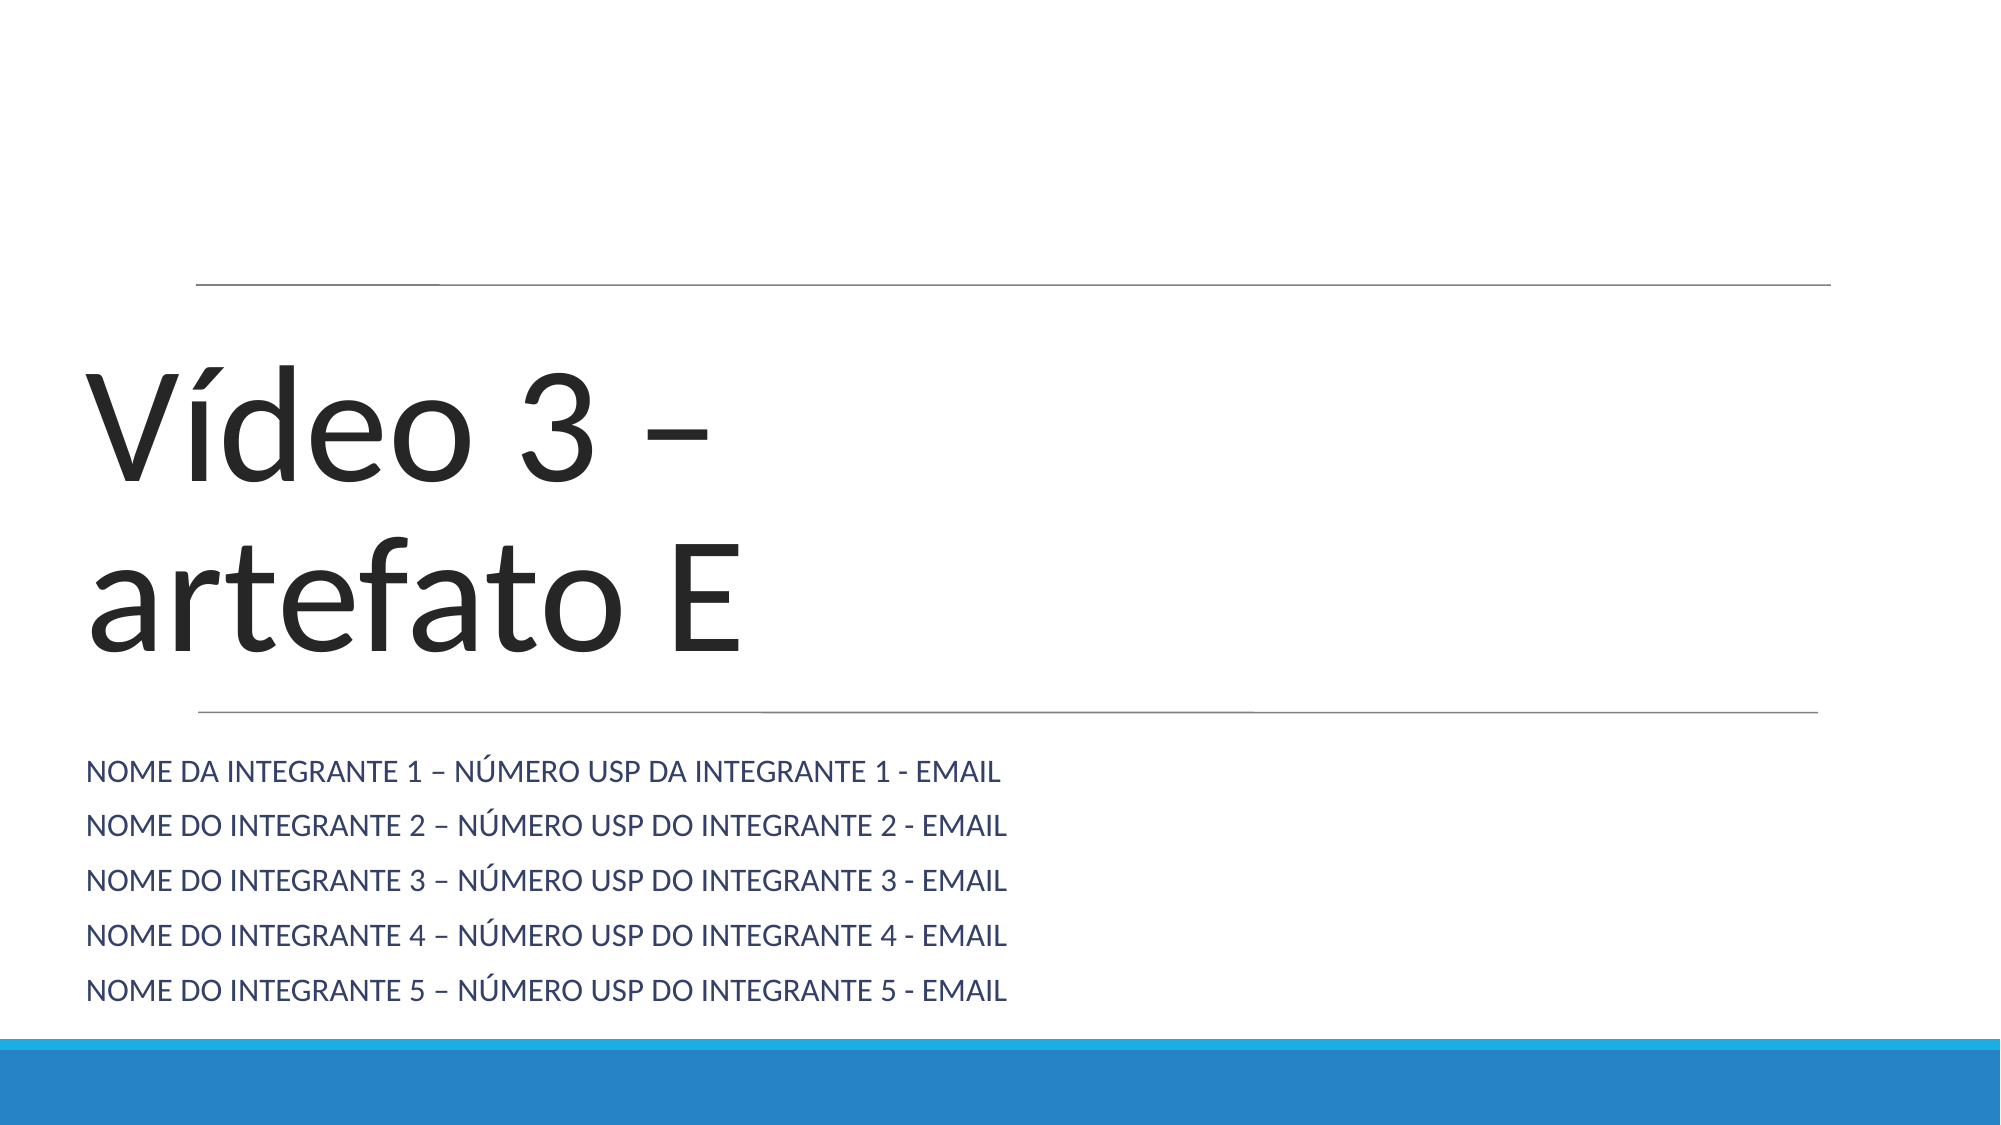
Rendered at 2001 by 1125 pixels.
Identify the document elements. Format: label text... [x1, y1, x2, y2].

text_box Vídeo 3 – artefato E [70, 301, 1354, 693]
text_box NOME DA INTEGRANTE 1 – NÚMERO USP DA INTEGRANTE 1 - EMAIL NOME DO INTEGRANTE 2 – NÚMERO USP DO INTEGRANTE 2 - EMAIL NOME DO INTEGRANTE 3 – NÚMERO USP DO INTEGRANTE 3 - EMAIL NOME DO INTEGRANTE 4 – NÚMERO USP DO INTEGRANTE 4 - EMAIL NOME DO INTEGRANTE 5 – NÚMERO USP DO INTEGRANTE 5 - EMAIL [70, 746, 1880, 1018]
